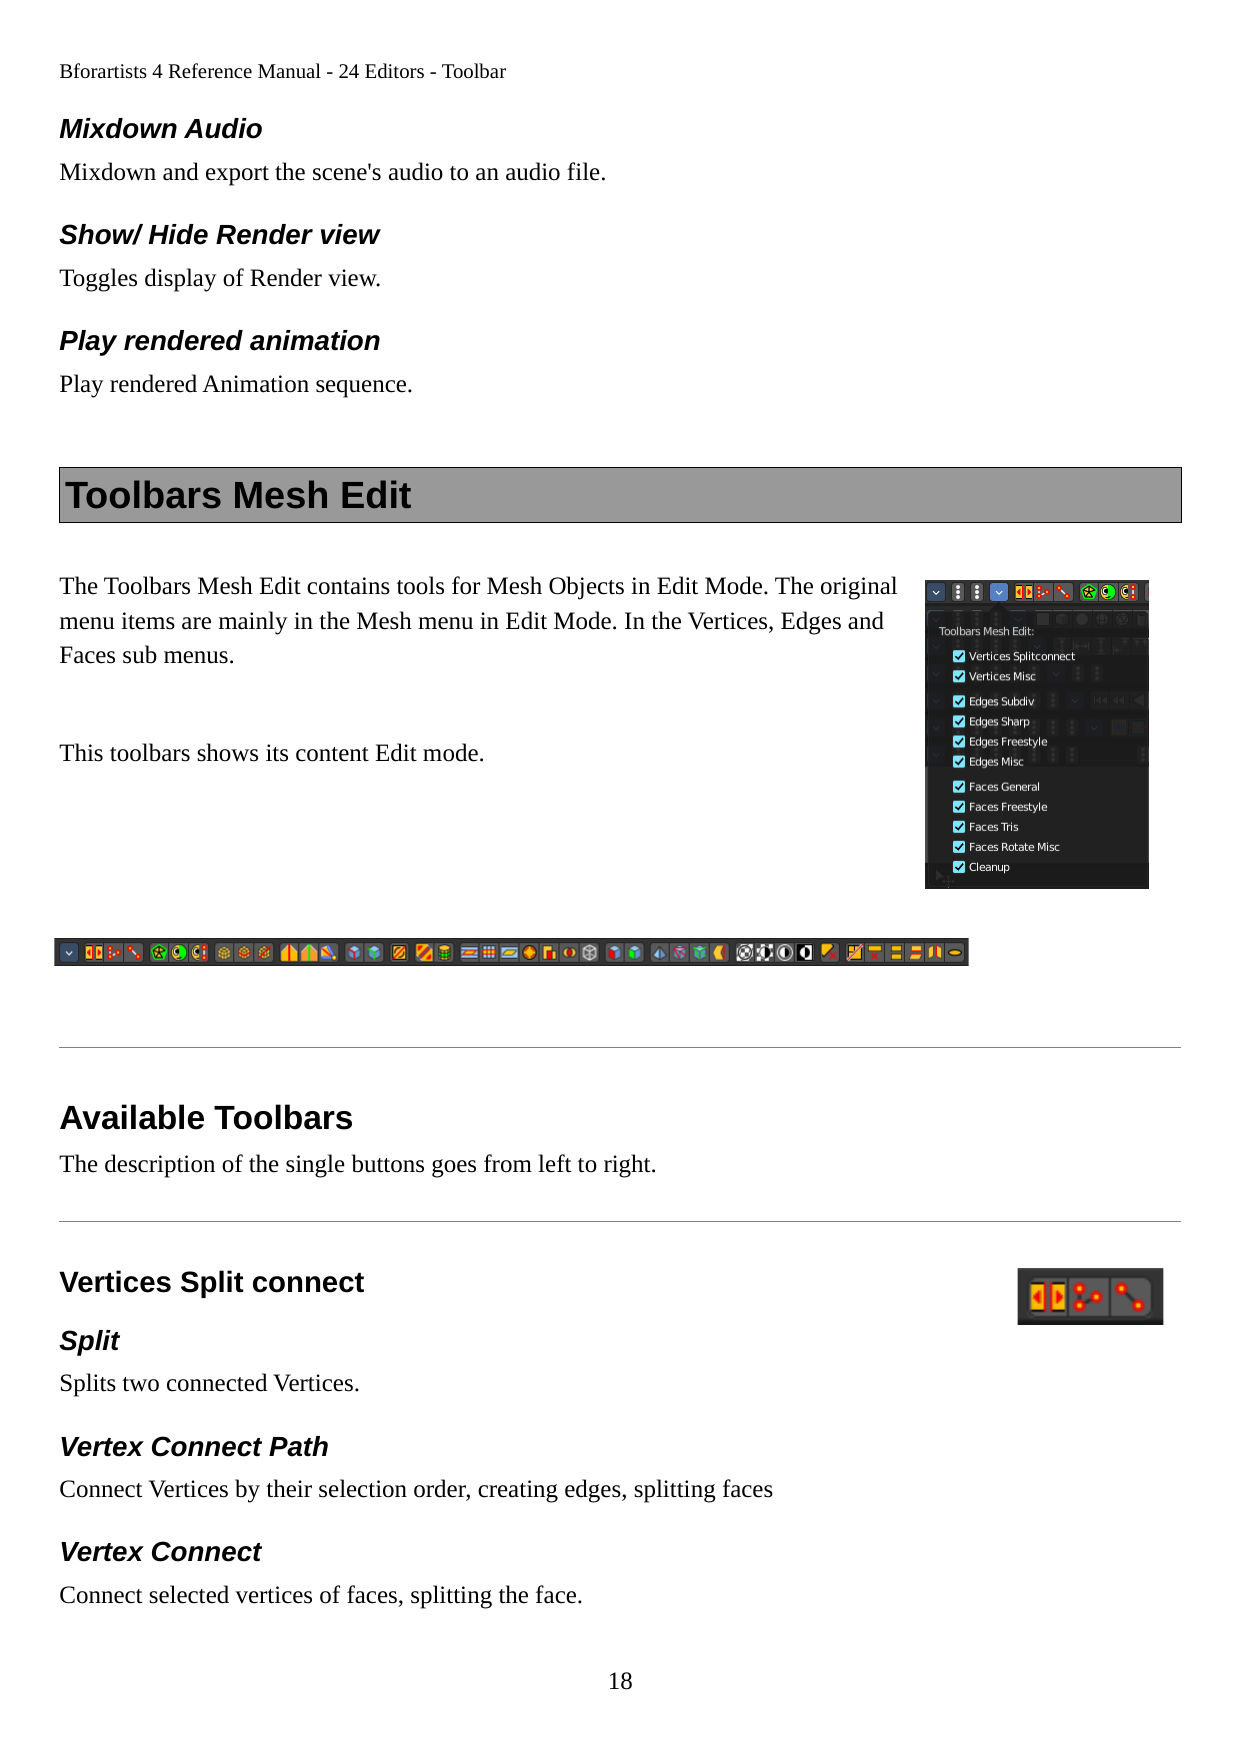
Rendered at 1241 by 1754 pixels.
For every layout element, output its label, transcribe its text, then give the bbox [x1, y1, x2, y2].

subtitle Show/ Hide Render view [59, 218, 1181, 250]
picture [1017, 1268, 1164, 1325]
text The Toolbars Mesh Edit contains tools for Mesh Objects in Edit Mode. The original menu items are mainly in the Mesh menu in Edit Mode. In the Vertices, Edges and Faces sub menus. [59, 571, 1181, 669]
subtitle Mixdown Audio [59, 113, 1181, 144]
text Play rendered Animation sequence. [59, 369, 1181, 398]
picture [925, 580, 1149, 889]
subtitle Vertex Connect Path [59, 1430, 1181, 1462]
text Mixdown and export the scene's audio to an audio file. [59, 157, 1181, 186]
picture [54, 938, 969, 966]
text This toolbars shows its content Edit mode. [59, 738, 925, 767]
subtitle Available Toolbars [59, 1098, 1181, 1136]
text Connect Vertices by their selection order, creating edges, splitting faces [59, 1474, 1181, 1503]
text Splits two connected Vertices. [59, 1368, 1181, 1397]
text Connect selected vertices of faces, splitting the face. [59, 1580, 1181, 1609]
text Toggles display of Render view. [59, 263, 1181, 292]
subtitle Vertex Connect [59, 1536, 1181, 1568]
text The description of the single buttons goes from left to right. [59, 1149, 1181, 1178]
table_header Toolbars Mesh Edit [60, 468, 1181, 522]
subtitle Split [59, 1324, 1181, 1356]
text [1149, 738, 1181, 767]
subtitle Vertices Split connect [59, 1265, 1181, 1299]
subtitle Play rendered animation [59, 324, 1181, 356]
